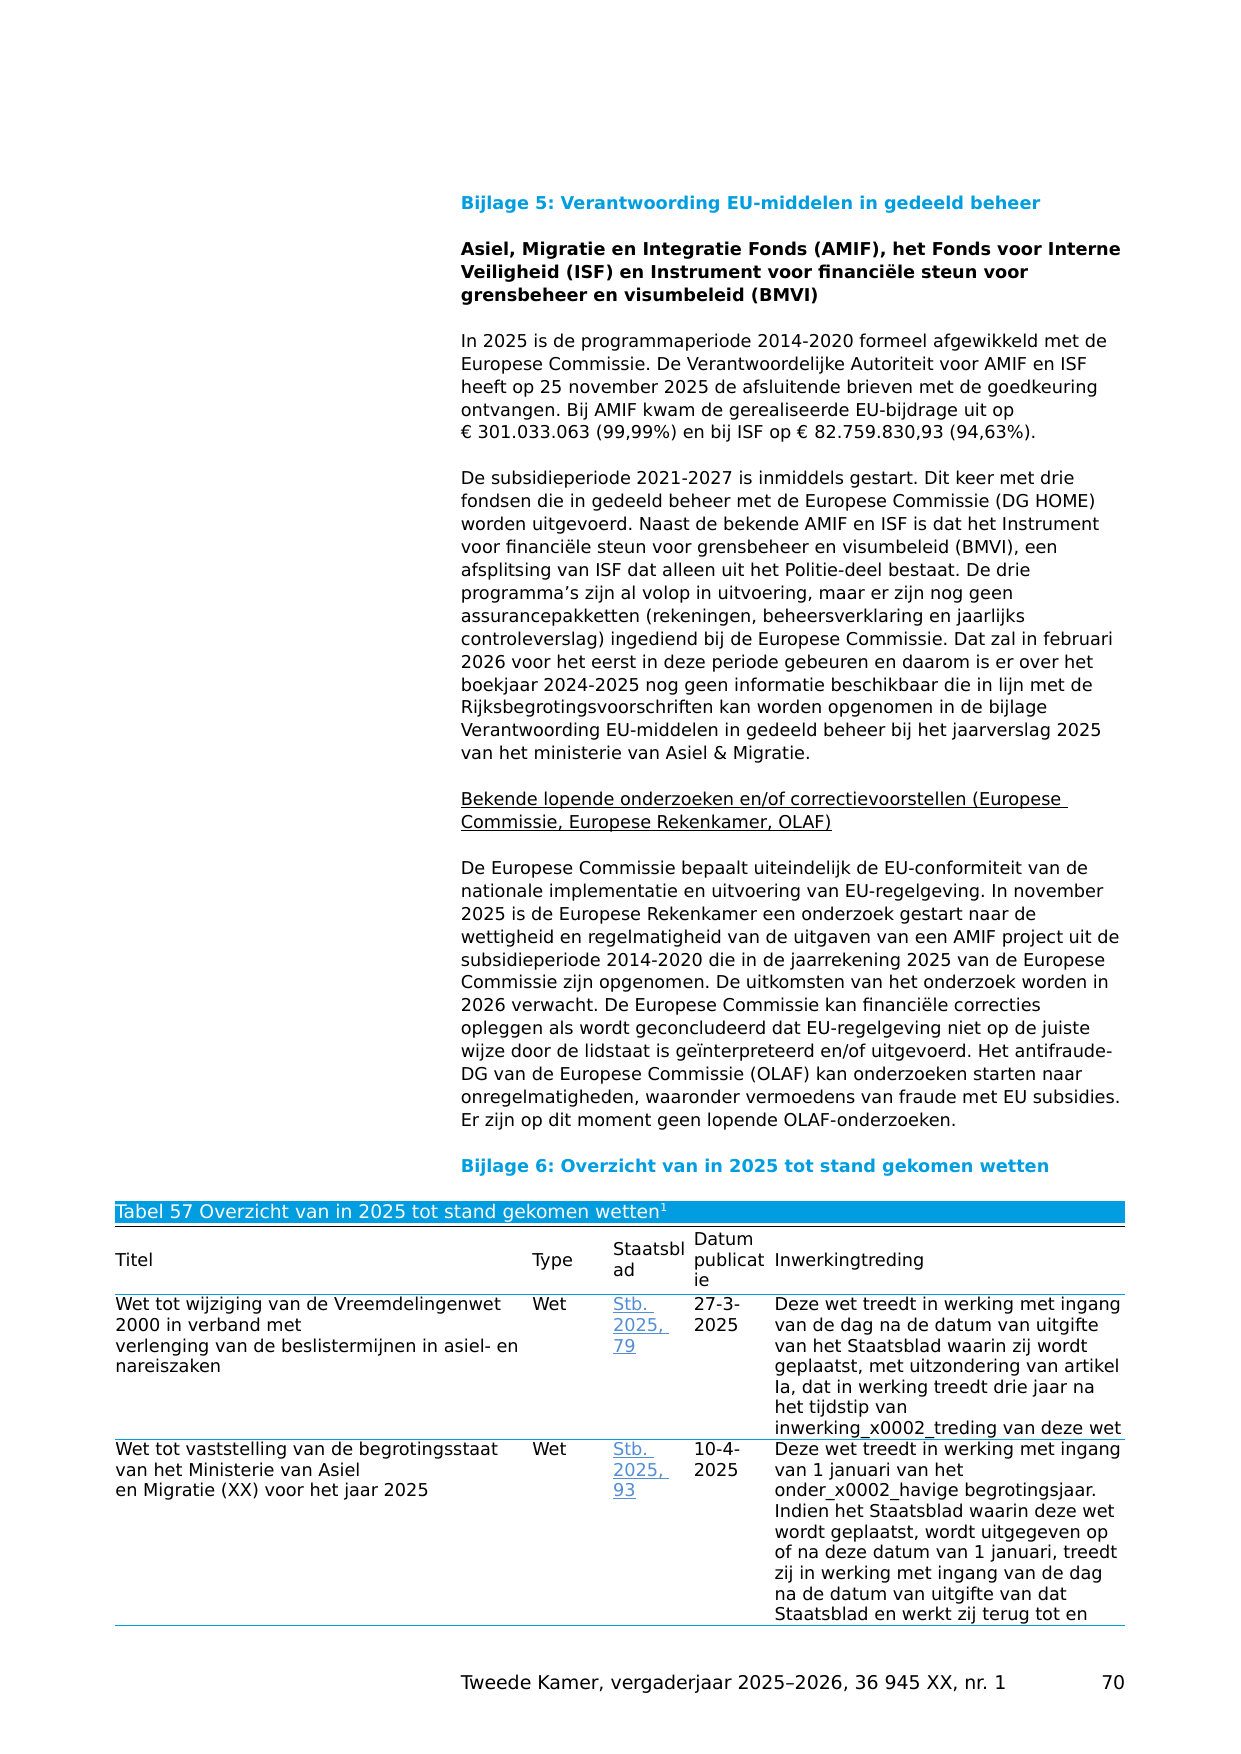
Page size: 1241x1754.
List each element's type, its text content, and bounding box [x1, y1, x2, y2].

text Bekende lopende onderzoeken en/of correctievoorstellen (Europese Commissie, Europese Rekenkamer, OLAF) [461, 787, 1125, 833]
table_cell Wet tot vaststelling van de begrotingsstaat van het Ministerie van Asiel en Migratie (XX) voor het jaar 2025 [115, 1440, 529, 1625]
text De Europese Commissie bepaalt uiteindelĳk de EU-conformiteit van de nationale implementatie en uitvoering van EU-regelgeving. In november 2025 is de Europese Rekenkamer een onderzoek gestart naar de wettigheid en regelmatigheid van de uitgaven van een AMIF project uit de subsidieperiode 2014-2020 die in de jaarrekening 2025 van de Europese Commissie zĳn opgenomen. De uitkomsten van het onderzoek worden in 2026 verwacht. De Europese Commissie kan financiële correcties opleggen als wordt geconcludeerd dat EU-regelgeving niet op de juiste wĳze door de lidstaat is geïnterpreteerd en/of uitgevoerd. Het antifraude-DG van de Europese Commissie (OLAF) kan onderzoeken starten naar onregelmatigheden, waaronder vermoedens van fraude met EU subsidies. Er zĳn op dit moment geen lopende OLAF-onderzoeken. [461, 856, 1125, 1131]
title Bijlage 5: Verantwoording EU-middelen in gedeeld beheer [461, 191, 1125, 214]
text Asiel, Migratie en Integratie Fonds (AMIF), het Fonds voor Interne Veiligheid (ISF) en Instrument voor financiële steun voor grensbeheer en visumbeleid (BMVI) [461, 237, 1125, 306]
table_cell 27-3-2025 [691, 1295, 771, 1439]
table_cell Wet tot wijziging van de Vreemdelingenwet 2000 in verband met verlenging van de beslistermijnen in asiel- en nareiszaken [115, 1295, 529, 1439]
table_cell Staatsblad [610, 1227, 691, 1294]
table_cell Deze wet treedt in werking met ingang van de dag na de datum van uitgifte van het Staatsblad waarin zij wordt geplaatst, met uitzondering van artikel Ia, dat in werking treedt drie jaar na het tijdstip van inwerking_x0002_treding van deze wet [771, 1295, 1125, 1439]
table_cell Wet [529, 1440, 610, 1625]
table_cell Type [529, 1227, 610, 1294]
table_cell Datum publicatie [691, 1227, 771, 1294]
table_cell Stb. 2025, 79 [610, 1295, 691, 1439]
table_cell Titel [115, 1227, 529, 1294]
table_cell 10-4-2025 [691, 1440, 771, 1625]
title Bijlage 6: Overzicht van in 2025 tot stand gekomen wetten [461, 1154, 1125, 1177]
table_cell Stb. 2025, 93 [610, 1440, 691, 1625]
table_cell Wet [529, 1295, 610, 1439]
table_cell Inwerkingtreding [771, 1227, 1125, 1294]
text De subsidieperiode 2021-2027 is inmiddels gestart. Dit keer met drie fondsen die in gedeeld beheer met de Europese Commissie (DG HOME) worden uitgevoerd. Naast de bekende AMIF en ISF is dat het Instrument voor financiële steun voor grensbeheer en visumbeleid (BMVI), een afsplitsing van ISF dat alleen uit het Politie-deel bestaat. De drie programma’s zijn al volop in uitvoering, maar er zijn nog geen assurancepakketten (rekeningen, beheersverklaring en jaarlĳks controleverslag) ingediend bij de Europese Commissie. Dat zal in februari 2026 voor het eerst in deze periode gebeuren en daarom is er over het boekjaar 2024-2025 nog geen informatie beschikbaar die in lijn met de Rijksbegrotingsvoorschriften kan worden opgenomen in de bĳlage Verantwoording EU-middelen in gedeeld beheer bij het jaarverslag 2025 van het ministerie van Asiel & Migratie. [461, 466, 1125, 764]
text In 2025 is de programmaperiode 2014-2020 formeel afgewikkeld met de Europese Commissie. De Verantwoordelijke Autoriteit voor AMIF en ISF heeft op 25 november 2025 de afsluitende brieven met de goedkeuring ontvangen. Bij AMIF kwam de gerealiseerde EU-bijdrage uit op € 301.033.063 (99,99%) en bij ISF op € 82.759.830,93 (94,63%). [461, 329, 1125, 443]
table_cell Deze wet treedt in werking met ingang van 1 januari van het onder_x0002_havige begrotingsjaar. Indien het Staatsblad waarin deze wet wordt geplaatst, wordt uitgegeven op of na deze datum van 1 januari, treedt zij in werking met ingang van de dag na de datum van uitgifte van dat Staatsblad en werkt zij terug tot en [771, 1440, 1125, 1625]
